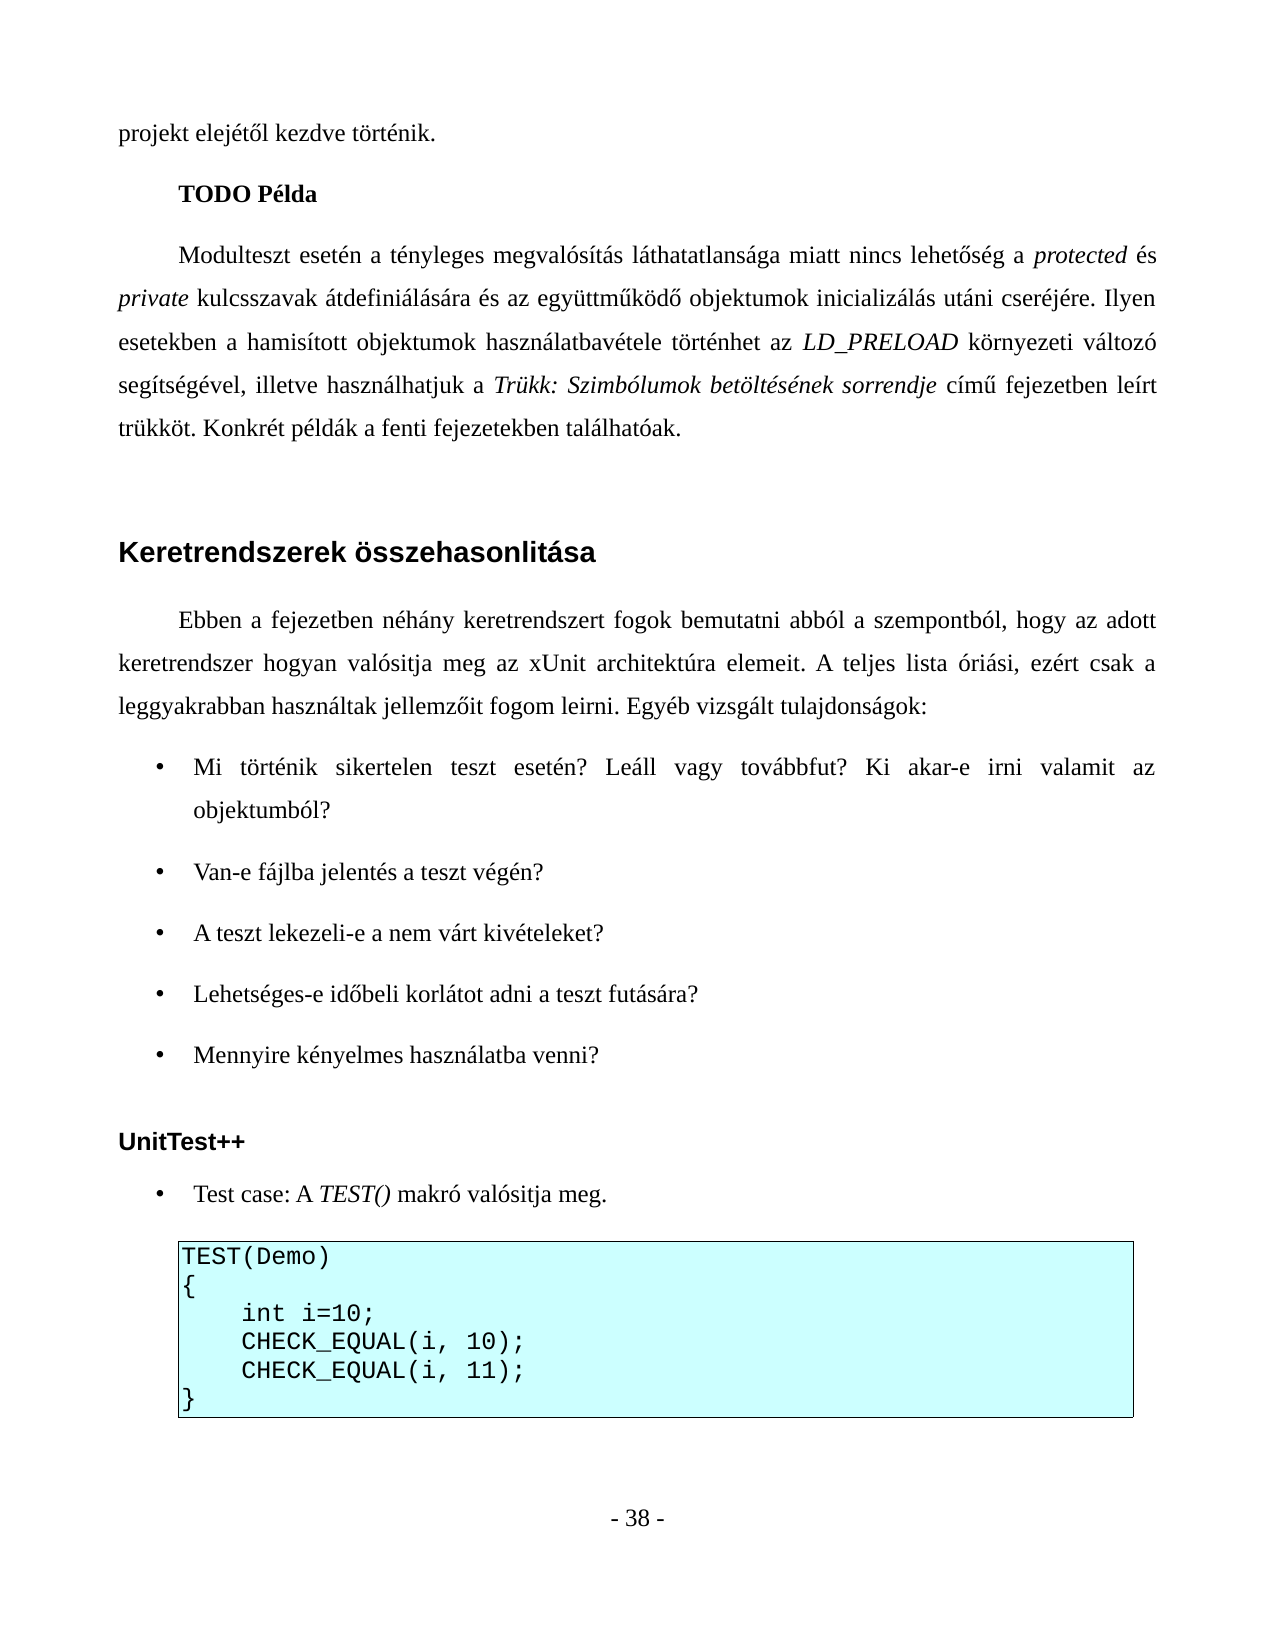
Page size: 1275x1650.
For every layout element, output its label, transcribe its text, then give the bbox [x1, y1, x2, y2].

text Modulteszt esetén a tényleges megvalósítás láthatatlansága miatt nincs lehetőség a protected és private kulcsszavak átdefiniálására és az együttműködő objektumok inicializálás utáni cseréjére. Ilyen esetekben a hamisított objektumok használatbavétele történhet az LD_PRELOAD környezeti változó segítségével, illetve használhatjuk a Trükk: Szimbólumok betöltésének sorrendje című fejezetben leírt trükköt. Konkrét példák a fenti fejezetekben találhatóak. [118, 240, 1157, 442]
list Van-e fájlba jelentés a teszt végén? [156, 857, 1157, 886]
list A teszt lekezeli-e a nem várt kivételeket? [156, 918, 1157, 947]
text projekt elejétől kezdve történik. [118, 118, 1157, 147]
list Mennyire kényelmes használatba venni? [156, 1040, 1157, 1069]
list Lehetséges-e időbeli korlátot adni a teszt futására? [156, 979, 1157, 1008]
list Test case: A TEST() makró valósitja meg. [156, 1179, 1157, 1208]
text TEST(Demo) { int i=10; CHECK_EQUAL(i, 10); CHECK_EQUAL(i, 11); } [179, 1242, 1133, 1417]
subtitle UnitTest++ [118, 1127, 1157, 1156]
subtitle Keretrendszerek összehasonlitása [118, 536, 1157, 569]
text TODO Példa [118, 179, 1157, 208]
list Mi történik sikertelen teszt esetén? Leáll vagy továbbfut? Ki akar-e irni valamit az objektumból? [156, 752, 1157, 824]
text Ebben a fejezetben néhány keretrendszert fogok bemutatni abból a szempontból, hogy az adott keretrendszer hogyan valósitja meg az xUnit architektúra elemeit. A teljes lista óriási, ezért csak a leggyakrabban használtak jellemzőit fogom leirni. Egyéb vizsgált tulajdonságok: [118, 605, 1157, 720]
